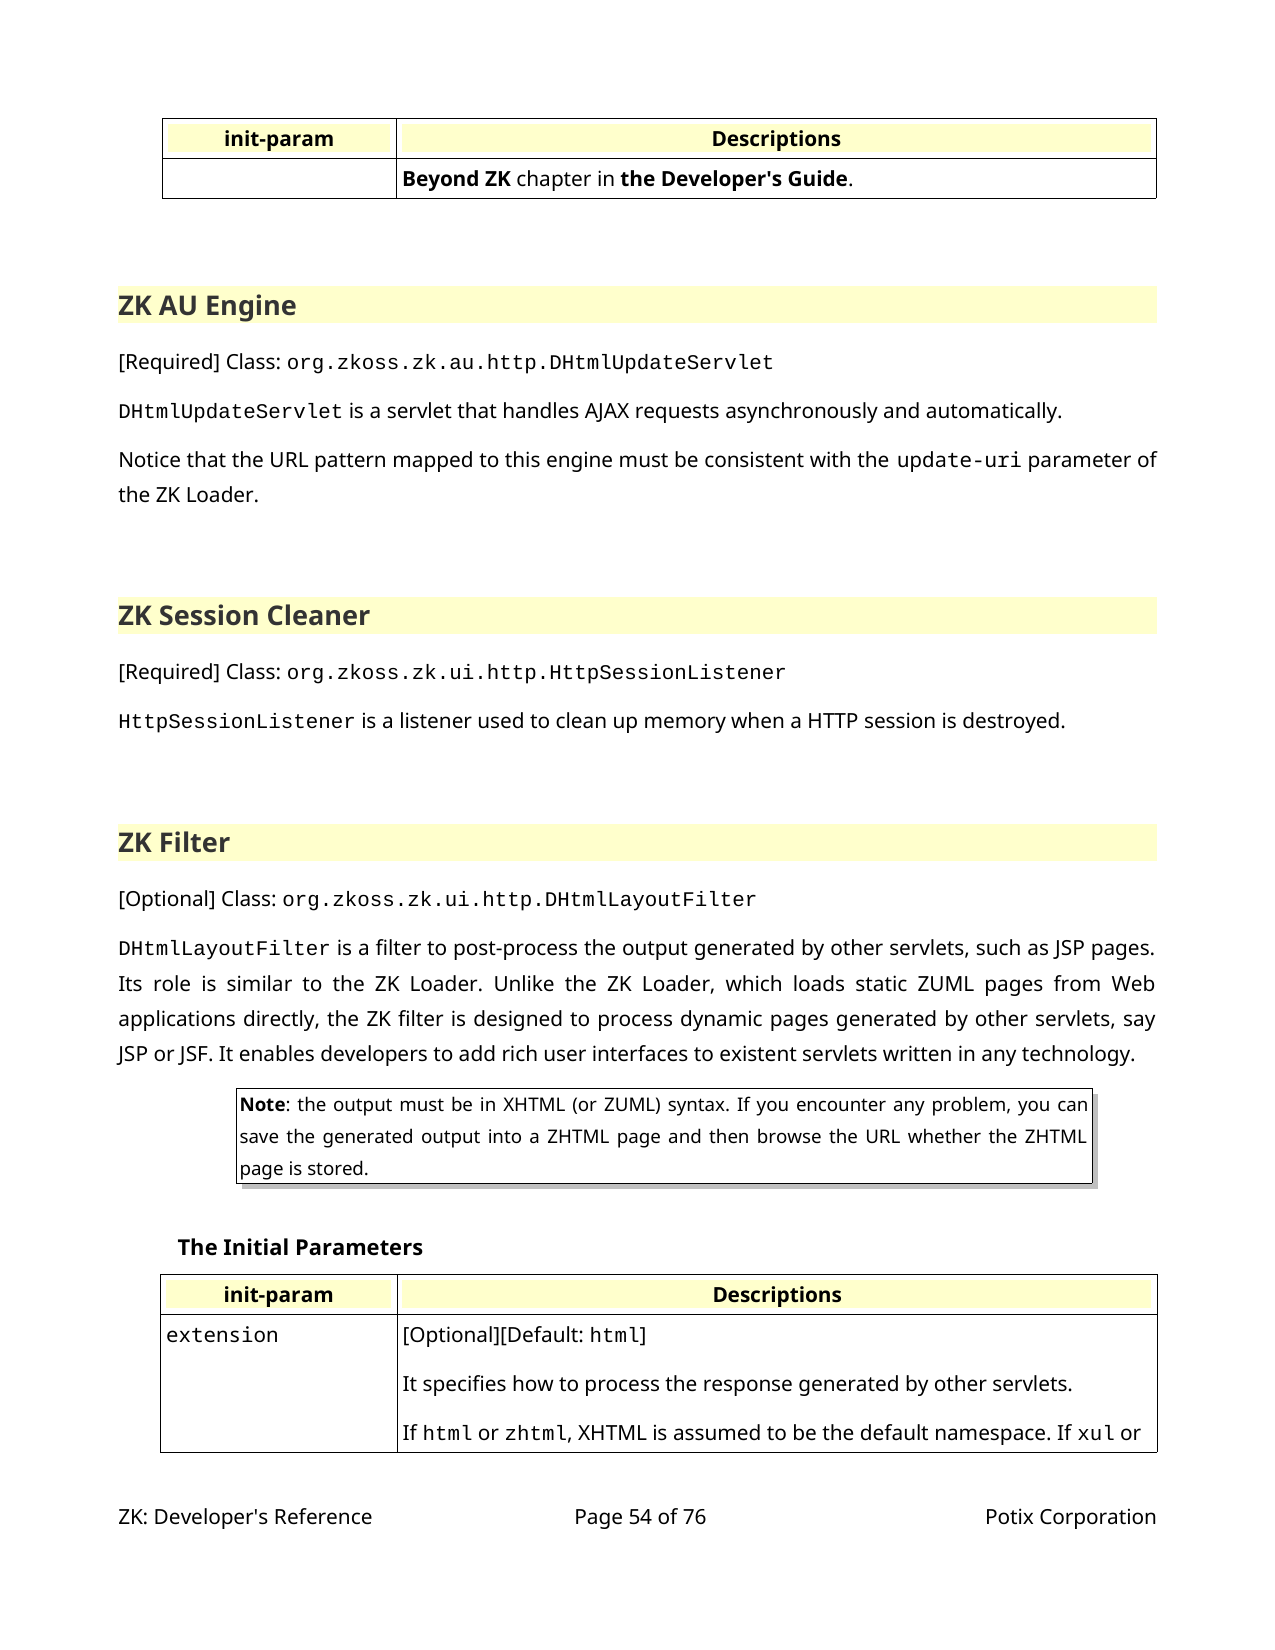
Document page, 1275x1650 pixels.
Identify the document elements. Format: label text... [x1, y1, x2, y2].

subtitle ZK AU Engine [118, 286, 1157, 323]
text Note: the output must be in XHTML (or ZUML) syntax. If you encounter any problem, you can save the generated output into a ZHTML page and then browse the URL whether the ZHTML page is stored. [237, 1089, 1092, 1183]
text DHtmlUpdateServlet is a servlet that handles AJAX requests asynchronously and automatically. [118, 396, 1157, 424]
subtitle ZK Filter [118, 824, 1157, 861]
table_header Descriptions [397, 119, 1156, 158]
text [Optional] Class: org.zkoss.zk.ui.http.DHtmlLayoutFilter [118, 884, 1157, 913]
text HttpSessionListener is a listener used to clean up memory when a HTTP session is destroyed. [118, 707, 1157, 735]
table_header init-param [163, 119, 396, 158]
table_cell [163, 159, 396, 198]
table_cell [Optional][Default: html] It specifies how to process the response generated by other servlets. If html or zhtml, XHTML is assumed to be the default namespace. If xul or [398, 1315, 1157, 1452]
subtitle The Initial Parameters [177, 1232, 1157, 1262]
table_cell Beyond ZK chapter in the Developer's Guide. [397, 159, 1156, 198]
text [Required] Class: org.zkoss.zk.au.http.DHtmlUpdateServlet [118, 347, 1157, 375]
table_header init-param [161, 1275, 397, 1314]
table_cell extension [161, 1315, 397, 1452]
text DHtmlLayoutFilter is a filter to post-process the output generated by other servlets, such as JSP pages. Its role is similar to the ZK Loader. Unlike the ZK Loader, which loads static ZUML pages from Web applications directly, the ZK filter is designed to process dynamic pages generated by other servlets, say JSP or JSF. It enables developers to add rich user interfaces to existent servlets written in any technology. [118, 933, 1157, 1067]
text Notice that the URL pattern mapped to this engine must be consistent with the update-uri parameter of the ZK Loader. [118, 445, 1157, 508]
table_header Descriptions [398, 1275, 1157, 1314]
subtitle ZK Session Cleaner [118, 597, 1157, 634]
text [Required] Class: org.zkoss.zk.ui.http.HttpSessionListener [118, 657, 1157, 686]
